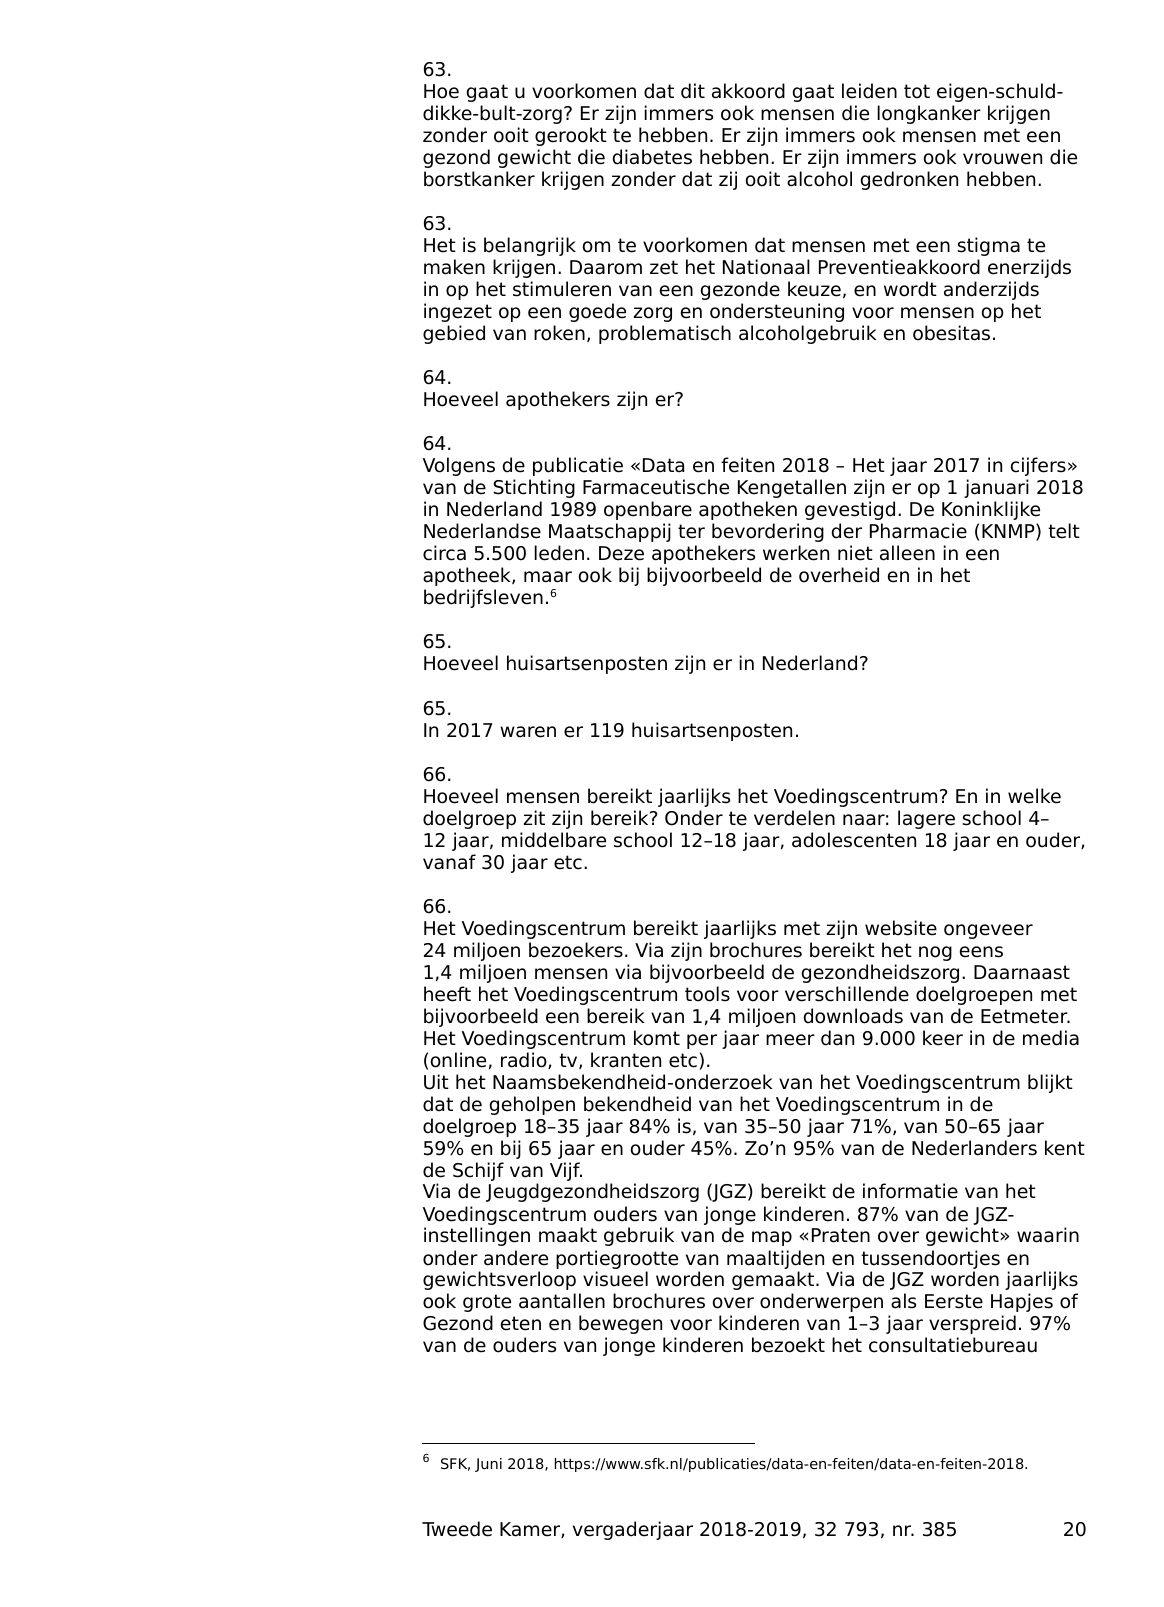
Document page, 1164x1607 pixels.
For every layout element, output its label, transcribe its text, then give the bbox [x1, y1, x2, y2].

text Hoe gaat u voorkomen dat dit akkoord gaat leiden tot eigen-schuld-dikke-bult-zorg? Er zijn immers ook mensen die longkanker krijgen zonder ooit gerookt te hebben. Er zijn immers ook mensen met een gezond gewicht die diabetes hebben. Er zijn immers ook vrouwen die borstkanker krijgen zonder dat zij ooit alcohol gedronken hebben. [422, 81, 1087, 191]
text Hoeveel apothekers zijn er? [422, 389, 1087, 411]
text Volgens de publicatie «Data en feiten 2018 – Het jaar 2017 in cijfers» van de Stichting Farmaceutische Kengetallen zijn er op 1 januari 2018 in Nederland 1989 openbare apotheken gevestigd. De Koninklijke Nederlandse Maatschappij ter bevordering der Pharmacie (KNMP) telt circa 5.500 leden. Deze apothekers werken niet alleen in een apotheek, maar ook bij bijvoorbeeld de overheid en in het bedrijfsleven. [422, 455, 1087, 609]
text 63. [422, 59, 1087, 81]
text 65. [422, 697, 1087, 719]
text Het Voedingscentrum bereikt jaarlijks met zijn website ongeveer 24 miljoen bezoekers. Via zijn brochures bereikt het nog eens 1,4 miljoen mensen via bijvoorbeeld de gezondheidszorg. Daarnaast heeft het Voedingscentrum tools voor verschillende doelgroepen met bijvoorbeeld een bereik van 1,4 miljoen downloads van de Eetmeter. Het Voedingscentrum komt per jaar meer dan 9.000 keer in de media (online, radio, tv, kranten etc). [422, 918, 1087, 1072]
text In 2017 waren er 119 huisartsenposten. [422, 719, 1087, 741]
text SFK, Juni 2018, https://www.sfk.nl/publicaties/data-en-feiten/data-en-feiten-2018. [422, 1452, 1087, 1474]
text Het is belangrijk om te voorkomen dat mensen met een stigma te maken krijgen. Daarom zet het Nationaal Preventieakkoord enerzijds in op het stimuleren van een gezonde keuze, en wordt anderzijds ingezet op een goede zorg en ondersteuning voor mensen op het gebied van roken, problematisch alcoholgebruik en obesitas. [422, 235, 1087, 345]
text 64. [422, 433, 1087, 455]
text 65. [422, 631, 1087, 653]
text 64. [422, 367, 1087, 389]
text 63. [422, 213, 1087, 235]
text 66. [422, 896, 1087, 918]
text Hoeveel huisartsenposten zijn er in Nederland? [422, 653, 1087, 675]
text Hoeveel mensen bereikt jaarlijks het Voedingscentrum? En in welke doelgroep zit zijn bereik? Onder te verdelen naar: lagere school 4–12 jaar, middelbare school 12–18 jaar, adolescenten 18 jaar en ouder, vanaf 30 jaar etc. [422, 786, 1087, 873]
text 66. [422, 764, 1087, 786]
text Via de Jeugdgezondheidszorg (JGZ) bereikt de informatie van het Voedingscentrum ouders van jonge kinderen. 87% van de JGZ-instellingen maakt gebruik van de map «Praten over gewicht» waarin onder andere portiegrootte van maaltijden en tussendoortjes en gewichtsverloop visueel worden gemaakt. Via de JGZ worden jaarlijks ook grote aantallen brochures over onderwerpen als Eerste Hapjes of Gezond eten en bewegen voor kinderen van 1–3 jaar verspreid. 97% van de ouders van jonge kinderen bezoekt het consultatiebureau [422, 1181, 1087, 1357]
text Uit het Naamsbekendheid-onderzoek van het Voedingscentrum blijkt dat de geholpen bekendheid van het Voedingscentrum in de doelgroep 18–35 jaar 84% is, van 35–50 jaar 71%, van 50–65 jaar 59% en bij 65 jaar en ouder 45%. Zo’n 95% van de Nederlanders kent de Schijf van Vijf. [422, 1072, 1087, 1181]
